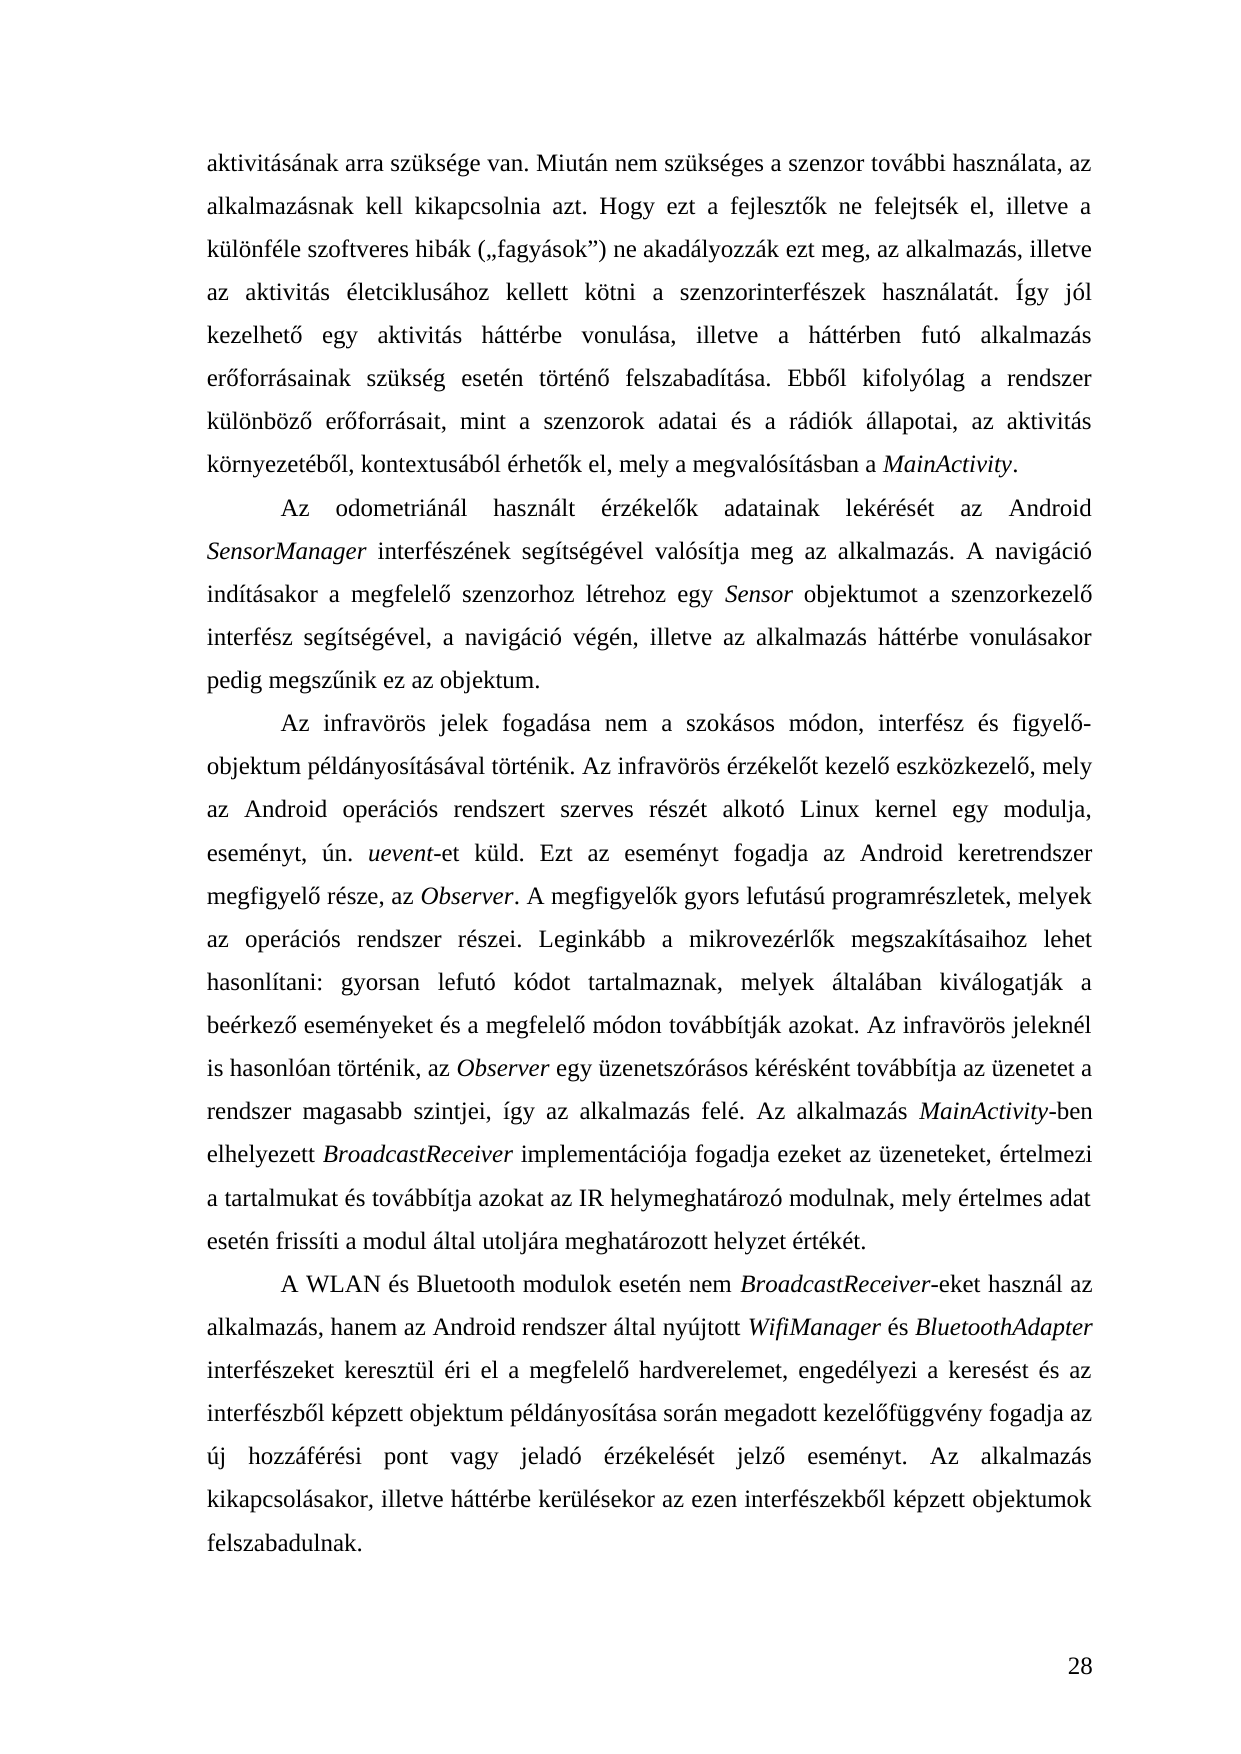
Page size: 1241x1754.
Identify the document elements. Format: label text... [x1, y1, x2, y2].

text aktivitásának arra szüksége van. Miután nem szükséges a szenzor további használata, az alkalmazásnak kell kikapcsolnia azt. Hogy ezt a fejlesztők ne felejtsék el, illetve a különféle szoftveres hibák („fagyások”) ne akadályozzák ezt meg, az alkalmazás, illetve az aktivitás életciklusához kellett kötni a szenzorinterfészek használatát. Így jól kezelhető egy aktivitás háttérbe vonulása, illetve a háttérben futó alkalmazás erőforrásainak szükség esetén történő felszabadítása. Ebből kifolyólag a rendszer különböző erőforrásait, mint a szenzorok adatai és a rádiók állapotai, az aktivitás környezetéből, kontextusából érhetők el, mely a megvalósításban a MainActivity. [207, 148, 1093, 478]
text Az odometriánál használt érzékelők adatainak lekérését az Android SensorManager interfészének segítségével valósítja meg az alkalmazás. A navigáció indításakor a megfelelő szenzorhoz létrehoz egy Sensor objektumot a szenzorkezelő interfész segítségével, a navigáció végén, illetve az alkalmazás háttérbe vonulásakor pedig megszűnik ez az objektum. [207, 493, 1093, 694]
text A WLAN és Bluetooth modulok esetén nem BroadcastReceiver-eket használ az alkalmazás, hanem az Android rendszer által nyújtott WifiManager és BluetoothAdapter interfészeket keresztül éri el a megfelelő hardverelemet, engedélyezi a keresést és az interfészből képzett objektum példányosítása során megadott kezelőfüggvény fogadja az új hozzáférési pont vagy jeladó érzékelését jelző eseményt. Az alkalmazás kikapcsolásakor, illetve háttérbe kerülésekor az ezen interfészekből képzett objektumok felszabadulnak. [207, 1269, 1093, 1556]
text Az infravörös jelek fogadása nem a szokásos módon, interfész és figyelő-objektum példányosításával történik. Az infravörös érzékelőt kezelő eszközkezelő, mely az Android operációs rendszert szerves részét alkotó Linux kernel egy modulja, eseményt, ún. uevent-et küld. Ezt az eseményt fogadja az Android keretrendszer megfigyelő része, az Observer. A megfigyelők gyors lefutású programrészletek, melyek az operációs rendszer részei. Leginkább a mikrovezérlők megszakításaihoz lehet hasonlítani: gyorsan lefutó kódot tartalmaznak, melyek általában kiválogatják a beérkező eseményeket és a megfelelő módon továbbítják azokat. Az infravörös jeleknél is hasonlóan történik, az Observer egy üzenetszórásos kérésként továbbítja az üzenetet a rendszer magasabb szintjei, így az alkalmazás felé. Az alkalmazás MainActivity-ben elhelyezett BroadcastReceiver implementációja fogadja ezeket az üzeneteket, értelmezi a tartalmukat és továbbítja azokat az IR helymeghatározó modulnak, mely értelmes adat esetén frissíti a modul által utoljára meghatározott helyzet értékét. [207, 708, 1093, 1254]
